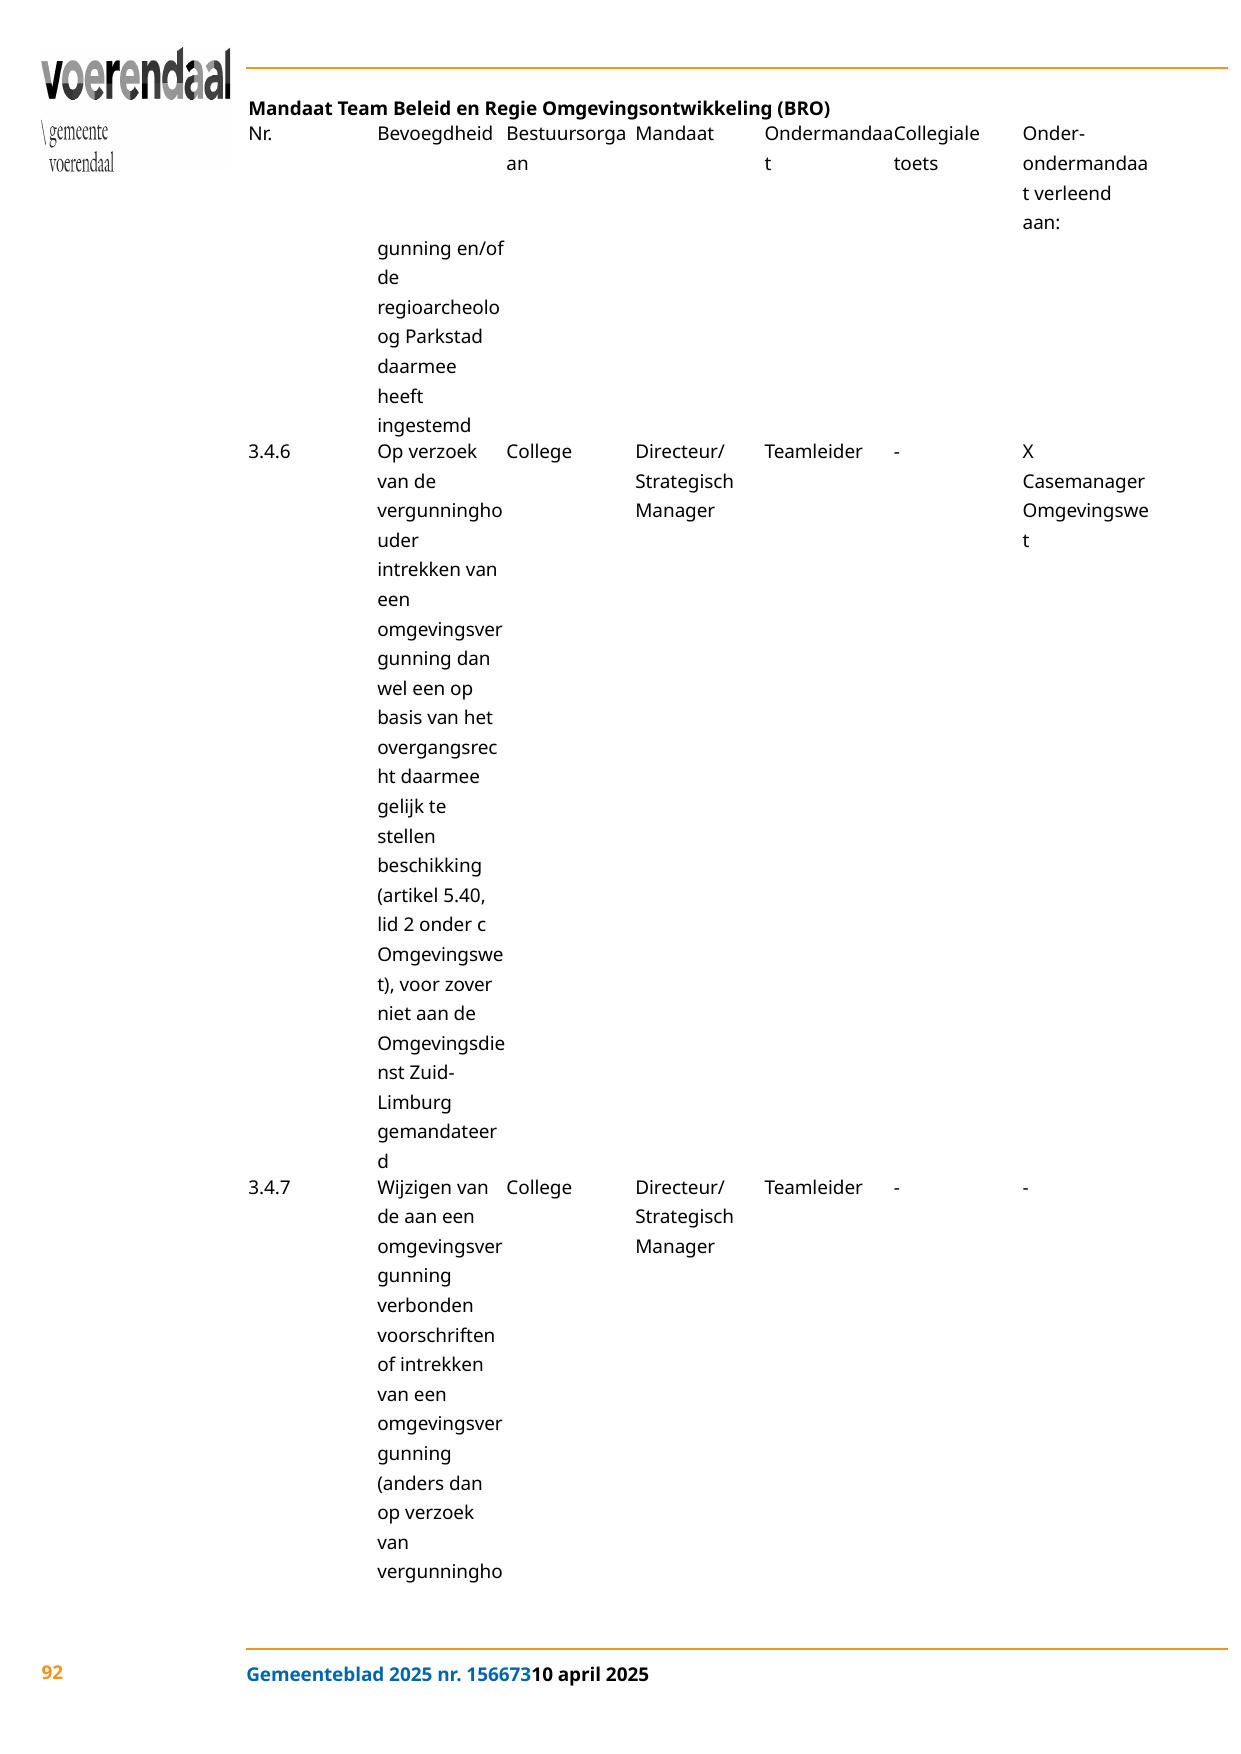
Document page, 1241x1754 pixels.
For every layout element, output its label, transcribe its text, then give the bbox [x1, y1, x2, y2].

table_cell Bevoegdheid [377, 121, 506, 235]
table_cell - [1023, 1174, 1152, 1584]
table_cell gunning en/of de regioarcheoloog Parkstad daarmee heeft ingestemd [377, 235, 506, 438]
table_cell Directeur/ Strategisch Manager [635, 1174, 764, 1584]
table_cell Nr. [248, 121, 377, 235]
table_cell Onder-ondermandaat verleend aan: [1023, 121, 1152, 235]
table_cell Bestuursorgaan [506, 121, 635, 235]
picture [41, 47, 231, 172]
table_cell X Casemanager Omgevingswet [1023, 438, 1152, 1174]
table_cell - [894, 235, 1022, 438]
table_cell Mandaat [635, 121, 764, 235]
table_cell Wijzigen van de aan een omgevingsvergunning verbonden voorschriften of intrekken van een omgevingsvergunning (anders dan op verzoek van vergunningho [377, 1174, 506, 1584]
table_cell - [894, 438, 1022, 1174]
table_cell - [894, 1174, 1022, 1584]
table_cell [506, 235, 635, 438]
table_cell [764, 235, 893, 438]
table_cell Teamleider [764, 438, 893, 1174]
table_cell [1023, 235, 1152, 438]
table_cell College [506, 1174, 635, 1584]
table_cell [248, 235, 377, 438]
table_header Mandaat Team Beleid en Regie Omgevingsontwikkeling (BRO) [248, 95, 1152, 121]
table_cell Directeur/ Strategisch Manager [635, 438, 764, 1174]
table_cell Collegiale toets [894, 121, 1022, 235]
table_cell 3.4.7 [248, 1174, 377, 1584]
table_cell [635, 235, 764, 438]
table_cell Op verzoek van de vergunninghouder intrekken van een omgevingsvergunning dan wel een op basis van het overgangsrecht daarmee gelijk te stellen beschikking (artikel 5.40, lid 2 onder c Omgevingswet), voor zover niet aan de Omgevingsdienst Zuid-Limburg gemandateerd [377, 438, 506, 1174]
table_cell College [506, 438, 635, 1174]
table_cell 3.4.6 [248, 438, 377, 1174]
table_cell Ondermandaat [764, 121, 893, 235]
table_cell Teamleider [764, 1174, 893, 1584]
